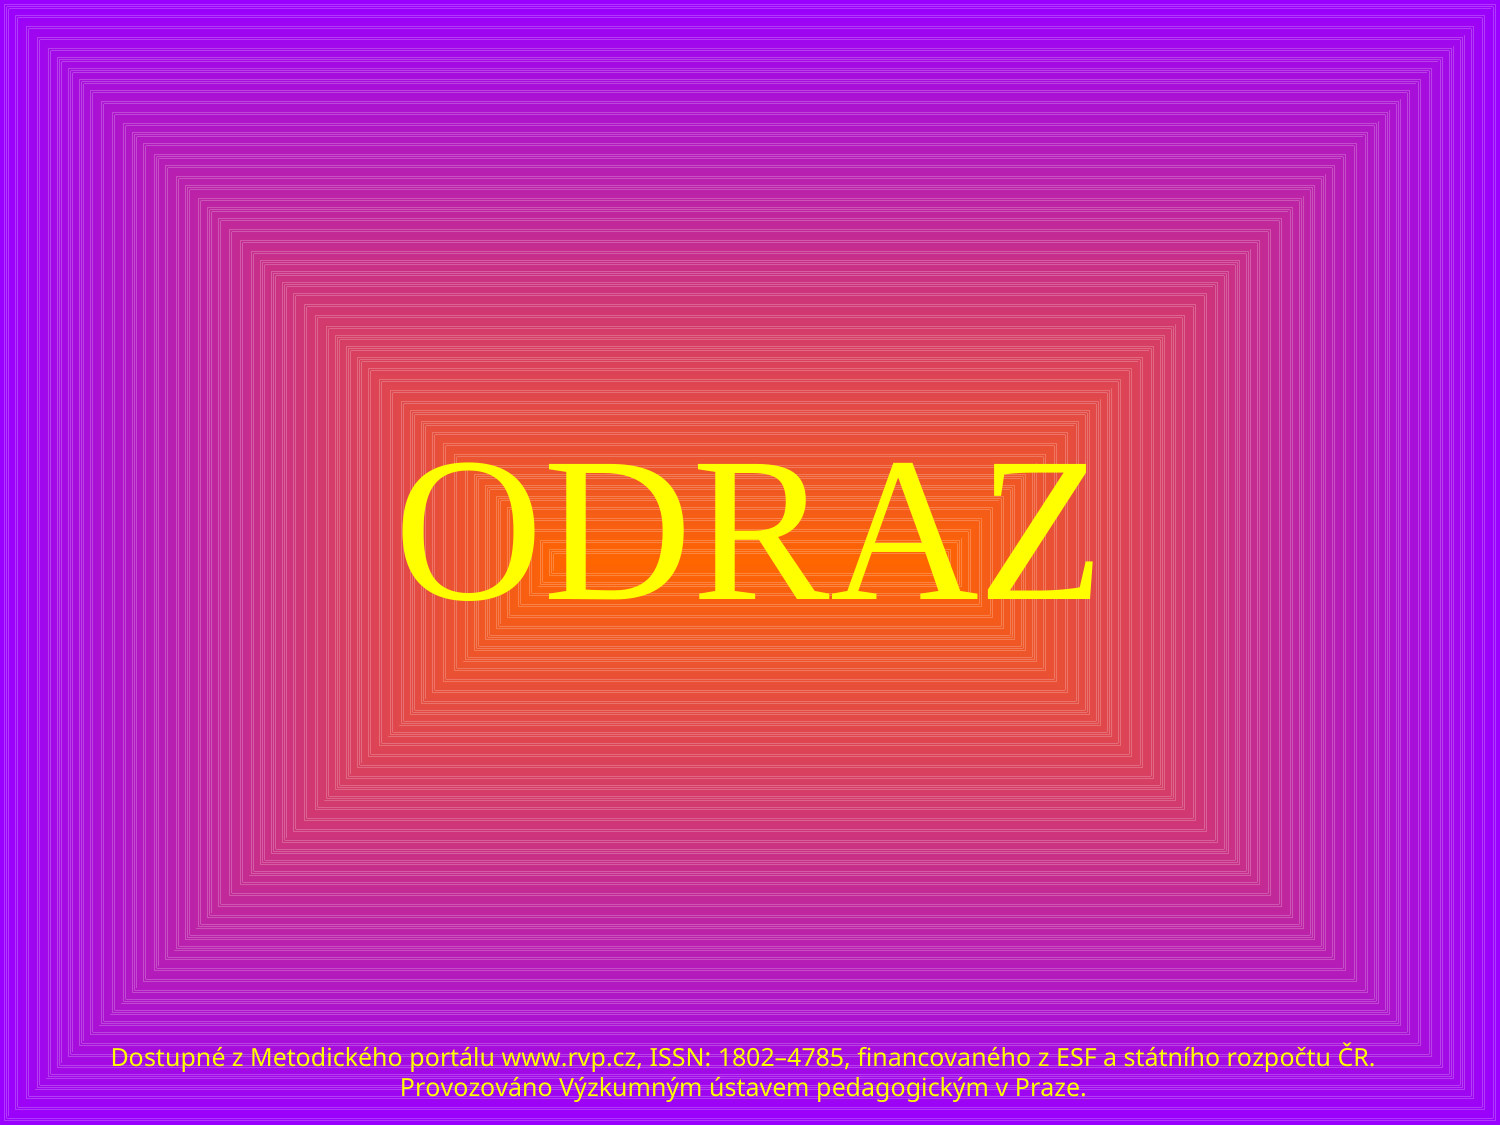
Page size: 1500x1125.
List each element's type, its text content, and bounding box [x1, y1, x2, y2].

text_box Dostupné z Metodického portálu www.rvp.cz, ISSN: 1802–4785, financovaného z ESF a státního rozpočtu ČR. Provozováno Výzkumným ústavem pedagogickým v Praze. [35, 1041, 1454, 1102]
text_box ODRAZ [0, 385, 1500, 649]
